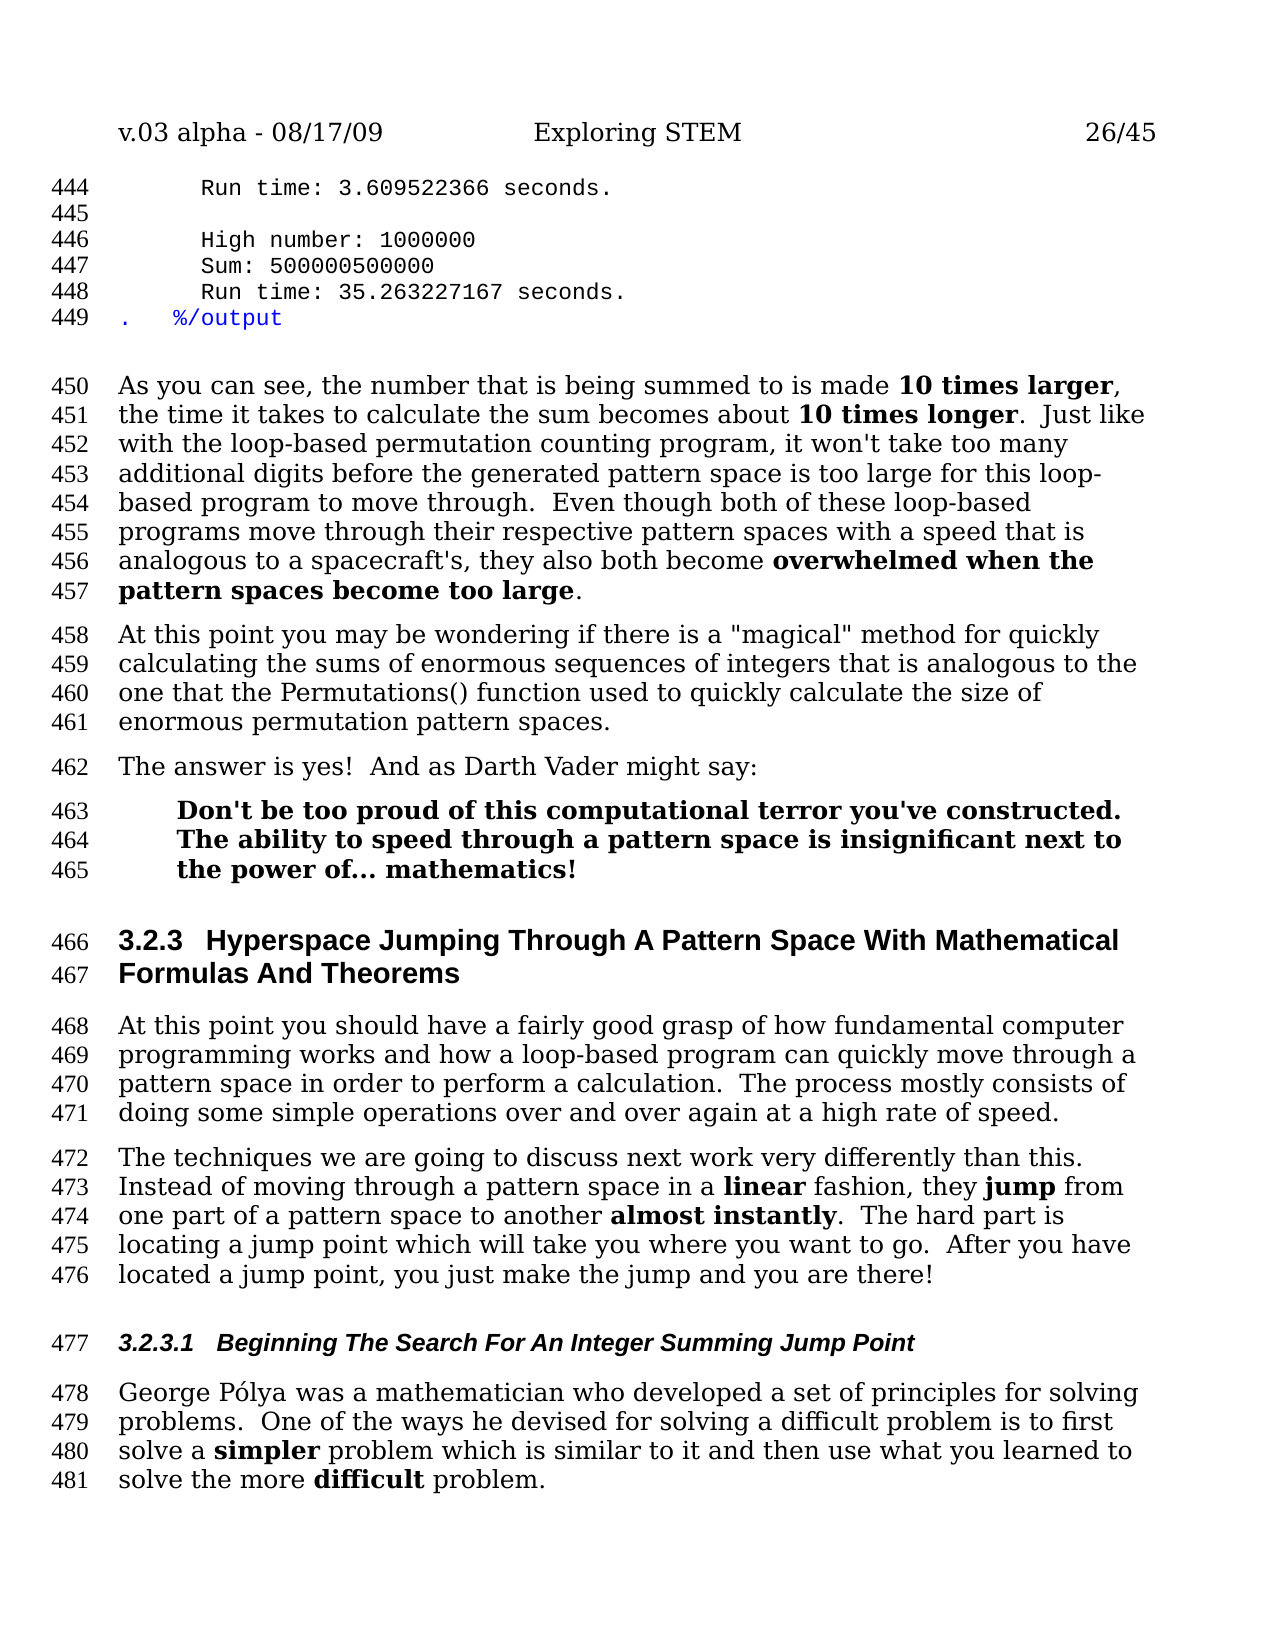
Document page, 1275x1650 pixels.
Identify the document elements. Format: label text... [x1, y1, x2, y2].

text The answer is yes! And as Darth Vader might say: [118, 752, 1157, 781]
text Don't be too proud of this computational terror you've constructed. The ability to speed through a pattern space is insignificant next to the power of... mathematics! [176, 796, 1157, 884]
text George Pólya was a mathematician who developed a set of principles for solving problems. One of the ways he devised for solving a difficult problem is to first solve a simpler problem which is similar to it and then use what you learned to solve the more difficult problem. [118, 1377, 1157, 1495]
text . %/output [118, 306, 1157, 332]
subtitle Beginning The Search For An Integer Summing Jump Point [118, 1328, 1157, 1357]
text Run time: 35.263227167 seconds. [118, 281, 1157, 306]
text High number: 1000000 [118, 229, 1157, 254]
text Run time: 3.609522366 seconds. [118, 177, 1157, 203]
text Sum: 500000500000 [118, 254, 1157, 281]
text As you can see, the number that is being summed to is made 10 times larger, the time it takes to calculate the sum becomes about 10 times longer. Just like with the loop-based permutation counting program, it won't take too many additional digits before the generated pattern space is too large for this loop-based program to move through. Even though both of these loop-based programs move through their respective pattern spaces with a speed that is analogous to a spacecraft's, they also both become overwhelmed when the pattern spaces become too large. [118, 371, 1157, 605]
subtitle Hyperspace Jumping Through A Pattern Space With Mathematical Formulas And Theorems [118, 923, 1157, 990]
text At this point you may be wondering if there is a "magical" method for quickly calculating the sums of enormous sequences of integers that is analogous to the one that the Permutations() function used to quickly calculate the size of enormous permutation pattern spaces. [118, 620, 1157, 737]
text At this point you should have a fairly good grasp of how fundamental computer programming works and how a loop-based program can quickly move through a pattern space in order to perform a calculation. The process mostly consists of doing some simple operations over and over again at a high rate of speed. [118, 1011, 1157, 1128]
text The techniques we are going to discuss next work very differently than this. Instead of moving through a pattern space in a linear fashion, they jump from one part of a pattern space to another almost instantly. The hard part is locating a jump point which will take you where you want to go. After you have located a jump point, you just make the jump and you are there! [118, 1143, 1157, 1289]
